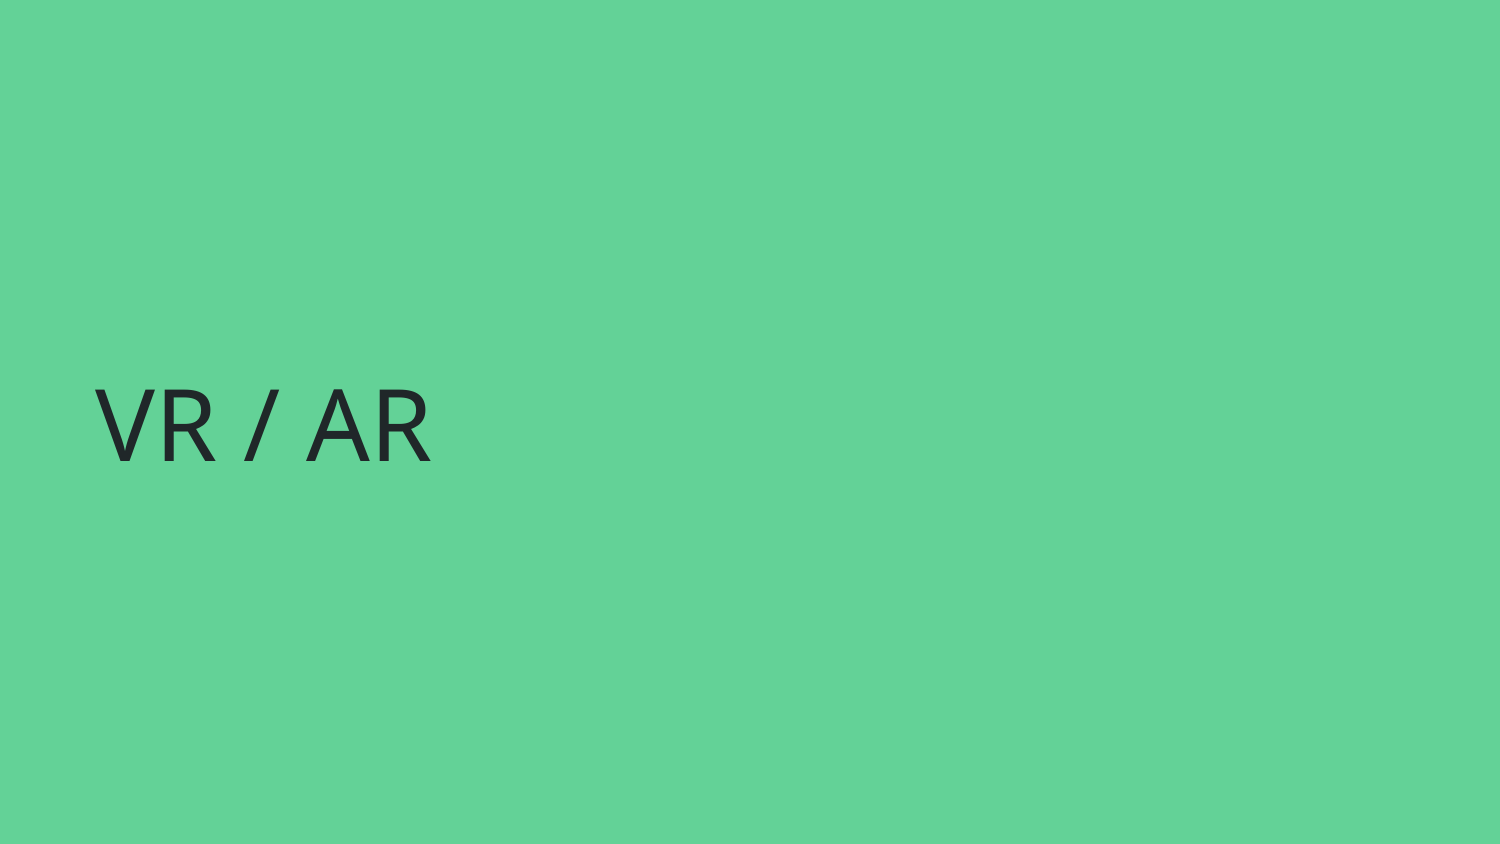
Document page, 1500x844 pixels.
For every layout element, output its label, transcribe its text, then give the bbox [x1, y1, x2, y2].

title VR / AR [80, 86, 1032, 758]
